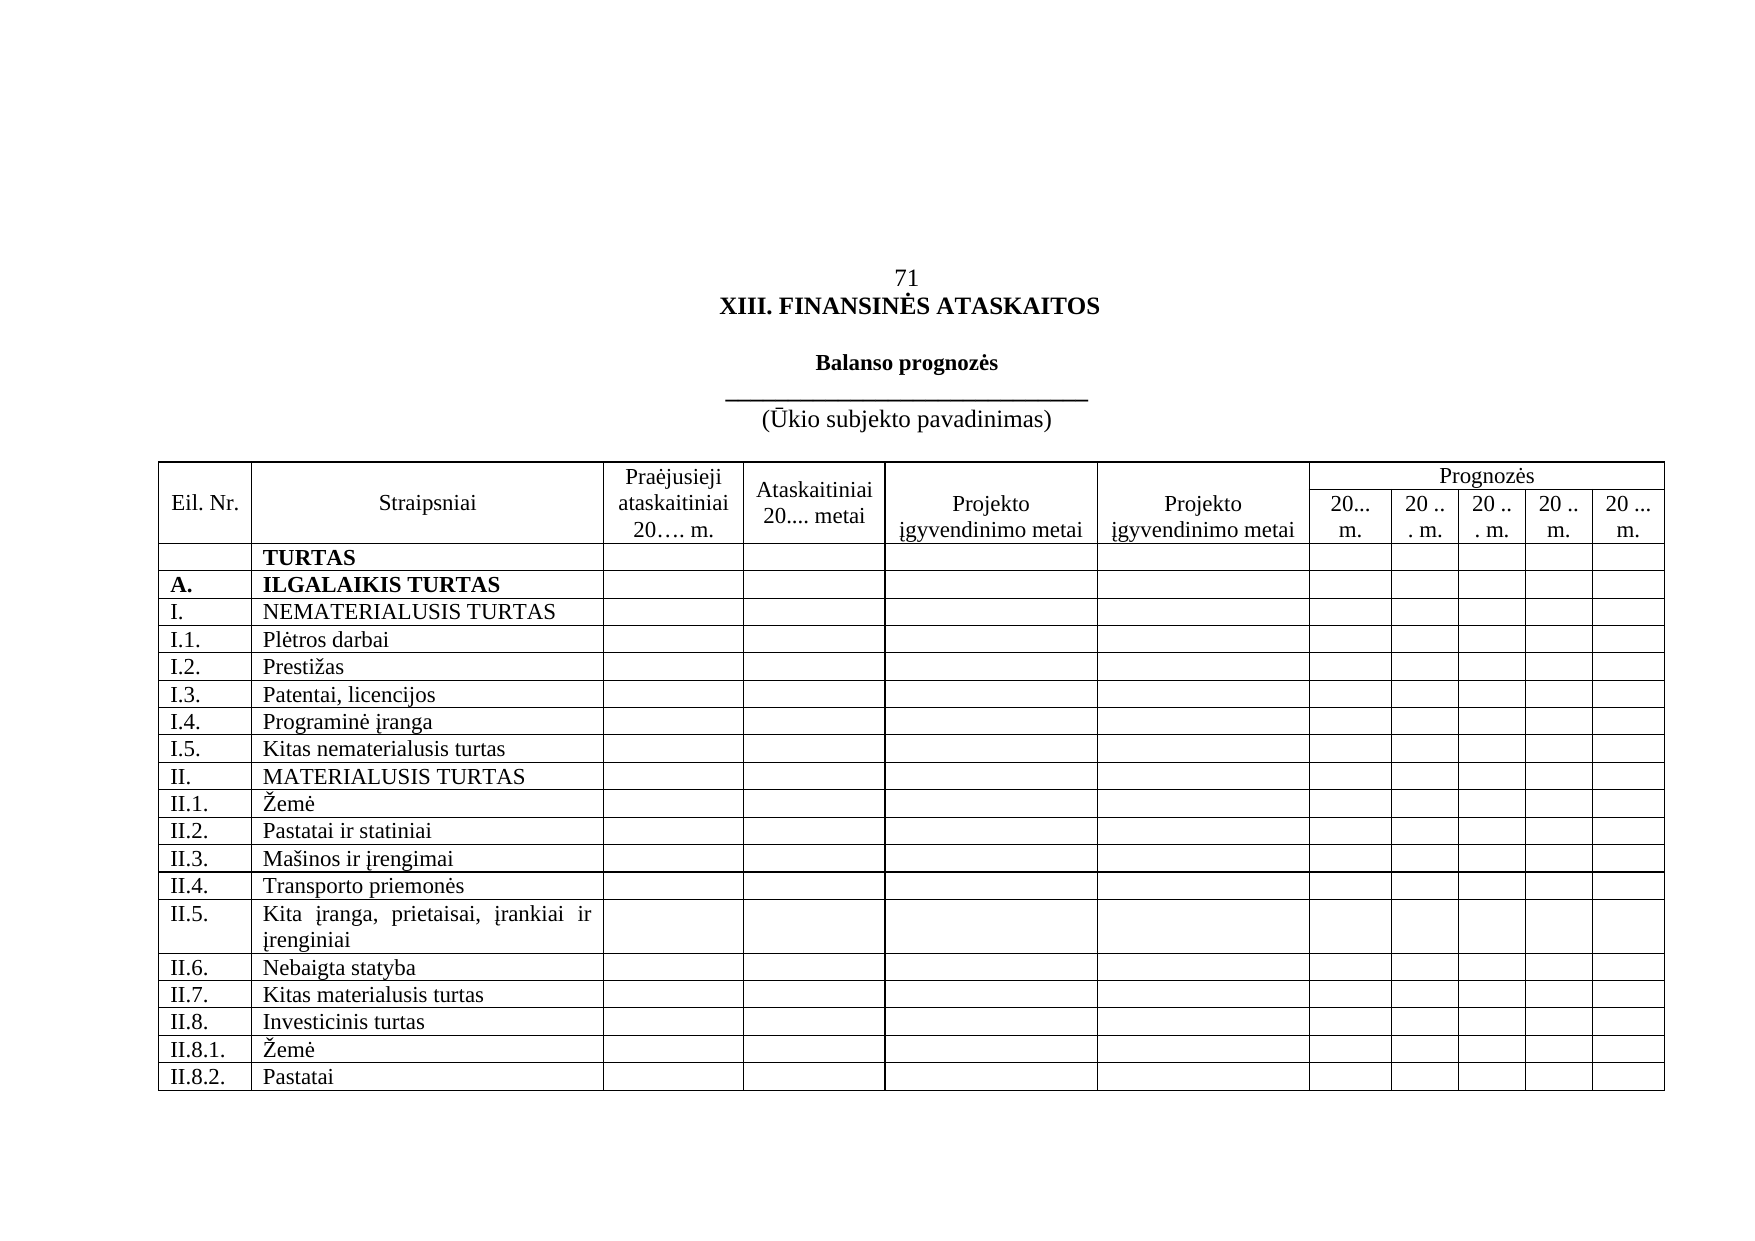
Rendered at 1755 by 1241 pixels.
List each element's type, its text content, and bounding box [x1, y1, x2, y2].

table_cell [604, 1063, 743, 1089]
table_cell II.7. [159, 981, 251, 1007]
table_cell [1310, 544, 1391, 570]
table_cell [1098, 599, 1309, 625]
table_cell Žemė [252, 790, 603, 817]
text Balanso prognozės [148, 349, 1666, 375]
table_cell [604, 626, 743, 652]
table_cell II. [159, 763, 251, 789]
table_cell [744, 845, 884, 871]
table_cell [1392, 626, 1458, 652]
table_cell I.2. [159, 653, 251, 679]
table_cell [886, 735, 1097, 762]
table_cell [1593, 763, 1664, 789]
table_cell [1593, 900, 1664, 952]
table_cell 20 ... m. [1593, 490, 1664, 543]
table_cell [744, 1036, 884, 1062]
table_cell [1459, 544, 1525, 570]
table_cell [886, 544, 1097, 570]
table_header Praėjusieji ataskaitiniai 20…. m. [604, 463, 743, 543]
text XIII. FINANSINĖS ATASKAITOS [148, 291, 1666, 320]
table_cell [1098, 845, 1309, 871]
table_cell [1459, 873, 1525, 899]
table_cell [744, 735, 884, 762]
table_cell [744, 1063, 884, 1089]
table_cell [1459, 599, 1525, 625]
table_cell [886, 571, 1097, 597]
table_cell [1098, 954, 1309, 980]
table_cell [1459, 1063, 1525, 1089]
table_cell [1593, 681, 1664, 707]
table_cell [1593, 599, 1664, 625]
table_cell [1310, 900, 1391, 952]
table_cell [744, 626, 884, 652]
table_cell [604, 981, 743, 1007]
table_cell [1310, 1008, 1391, 1035]
table_cell [1526, 790, 1592, 817]
table_cell [1392, 681, 1458, 707]
table_cell [1098, 735, 1309, 762]
table_cell [1310, 1036, 1391, 1062]
table_cell [1459, 818, 1525, 844]
table_cell [886, 599, 1097, 625]
table_cell [1310, 818, 1391, 844]
table_cell [1459, 681, 1525, 707]
table_cell [1459, 1008, 1525, 1035]
table_cell [744, 599, 884, 625]
table_cell [744, 981, 884, 1007]
table_cell [604, 763, 743, 789]
table_cell [1310, 1063, 1391, 1089]
table_cell [1310, 708, 1391, 734]
table_cell [744, 1008, 884, 1035]
table_cell [886, 626, 1097, 652]
table_cell [886, 653, 1097, 679]
table_cell [1098, 571, 1309, 597]
table_cell [744, 653, 884, 679]
table_cell [1310, 845, 1391, 871]
table_cell [744, 954, 884, 980]
table_cell ILGALAIKIS TURTAS [252, 571, 603, 597]
table_cell [1098, 1063, 1309, 1089]
table_cell [1526, 599, 1592, 625]
table_cell I.1. [159, 626, 251, 652]
table_cell [886, 818, 1097, 844]
table_cell [1392, 873, 1458, 899]
table_cell 20... m. [1310, 490, 1391, 543]
table_cell Kitas materialusis turtas [252, 981, 603, 1007]
table_cell Projekto įgyvendinimo metai [1098, 489, 1309, 543]
table_cell [886, 1008, 1097, 1035]
table_cell [1310, 571, 1391, 597]
table_cell NEMATERIALUSIS TURTAS [252, 599, 603, 625]
table_cell [1392, 708, 1458, 734]
table_cell [744, 708, 884, 734]
table_cell [1593, 873, 1664, 899]
table_cell [1392, 544, 1458, 570]
table_cell [1310, 790, 1391, 817]
table_cell [1310, 681, 1391, 707]
table_cell A. [159, 571, 251, 597]
table_cell Žemė [252, 1036, 603, 1062]
table_cell [1392, 571, 1458, 597]
table_cell [1526, 1008, 1592, 1035]
table_cell [1098, 763, 1309, 789]
table_cell Projekto įgyvendinimo metai [886, 489, 1097, 543]
table_cell [886, 708, 1097, 734]
table_cell 20 ... m. [1459, 490, 1525, 543]
table_cell [886, 681, 1097, 707]
table_header Eil. Nr. [159, 463, 251, 543]
table_cell [1459, 900, 1525, 952]
table_cell [1593, 818, 1664, 844]
table_cell [604, 790, 743, 817]
table_cell [604, 681, 743, 707]
table_cell [1392, 954, 1458, 980]
table_cell [1310, 653, 1391, 679]
table_cell Kitas nematerialusis turtas [252, 735, 603, 762]
text (Ūkio subjekto pavadinimas) [148, 404, 1666, 433]
table_cell [1098, 681, 1309, 707]
table_cell [1526, 1036, 1592, 1062]
table_cell [1310, 599, 1391, 625]
table_cell Patentai, licencijos [252, 681, 603, 707]
table_cell [1593, 1008, 1664, 1035]
text 79 [148, 263, 1666, 291]
table_cell I.5. [159, 735, 251, 762]
table_cell [1459, 626, 1525, 652]
table_cell Investicinis turtas [252, 1008, 603, 1035]
table_cell [1098, 1008, 1309, 1035]
table_cell Pastatai [252, 1063, 603, 1089]
table_cell [744, 790, 884, 817]
table_cell [1098, 1036, 1309, 1062]
table_cell [1392, 1063, 1458, 1089]
table_cell [1459, 735, 1525, 762]
table_cell [1526, 544, 1592, 570]
table_cell [1526, 900, 1592, 952]
table_cell [1310, 626, 1391, 652]
table_cell II.8. [159, 1008, 251, 1035]
table_cell [1098, 544, 1309, 570]
table_cell Kita įranga, prietaisai, įrankiai ir įrenginiai [252, 900, 603, 952]
table_cell I. [159, 599, 251, 625]
table_cell [1459, 845, 1525, 871]
table_cell [1310, 873, 1391, 899]
table_cell [1098, 900, 1309, 952]
table_cell [1310, 954, 1391, 980]
table_cell [886, 954, 1097, 980]
table_cell [1526, 708, 1592, 734]
table_cell [1392, 981, 1458, 1007]
table_cell [1098, 981, 1309, 1007]
table_cell [604, 845, 743, 871]
table_cell [1526, 845, 1592, 871]
table_cell Programinė įranga [252, 708, 603, 734]
table_cell [1526, 653, 1592, 679]
table_cell [1593, 708, 1664, 734]
table_cell [1098, 873, 1309, 899]
table_cell 20 .. m. [1526, 490, 1592, 543]
table_cell II.6. [159, 954, 251, 980]
table_cell [886, 790, 1097, 817]
table_cell [1459, 954, 1525, 980]
table_cell I.4. [159, 708, 251, 734]
table_cell [744, 818, 884, 844]
table_header Ataskaitiniai 20.... metai [744, 463, 884, 543]
table_cell Plėtros darbai [252, 626, 603, 652]
table_cell TURTAS [252, 544, 603, 570]
table_cell Mašinos ir įrengimai [252, 845, 603, 871]
table_cell Transporto priemonės [252, 873, 603, 899]
table_cell [1593, 1036, 1664, 1062]
table_cell [1392, 845, 1458, 871]
table_cell [1459, 1036, 1525, 1062]
table_cell MATERIALUSIS TURTAS [252, 763, 603, 789]
table_cell [1526, 571, 1592, 597]
table_cell [1459, 790, 1525, 817]
table_cell Prestižas [252, 653, 603, 679]
table_cell [1593, 981, 1664, 1007]
table_cell [604, 544, 743, 570]
table_cell [744, 544, 884, 570]
table_cell [604, 571, 743, 597]
table_cell [1310, 735, 1391, 762]
table_header Straipsniai [252, 463, 603, 543]
table_cell [604, 653, 743, 679]
table_cell [1098, 790, 1309, 817]
table_cell II.1. [159, 790, 251, 817]
table_cell [1392, 599, 1458, 625]
table_cell Nebaigta statyba [252, 954, 603, 980]
table_cell [1459, 981, 1525, 1007]
table_cell [1310, 763, 1391, 789]
table_cell [1459, 763, 1525, 789]
table_cell [1098, 708, 1309, 734]
table_header [886, 463, 1097, 489]
table_cell [1526, 681, 1592, 707]
table_cell II.4. [159, 873, 251, 899]
table_cell II.5. [159, 900, 251, 952]
table_cell [744, 571, 884, 597]
table_cell [886, 1063, 1097, 1089]
table_cell [1593, 954, 1664, 980]
table_cell [886, 981, 1097, 1007]
table_cell [159, 544, 251, 570]
table_cell [886, 900, 1097, 952]
table_cell II.8.2. [159, 1063, 251, 1089]
table_cell [1392, 1008, 1458, 1035]
table_cell [1459, 653, 1525, 679]
table_cell [1392, 735, 1458, 762]
table_cell [1098, 626, 1309, 652]
table_header Prognozės [1310, 463, 1664, 489]
table_cell [744, 763, 884, 789]
table_cell II.8.1. [159, 1036, 251, 1062]
table_cell [886, 763, 1097, 789]
table_cell [1392, 900, 1458, 952]
table_header [1098, 463, 1309, 489]
table_cell II.2. [159, 818, 251, 844]
table_cell [744, 681, 884, 707]
table_cell [604, 954, 743, 980]
table_cell [1593, 845, 1664, 871]
table_cell [604, 735, 743, 762]
table_cell [604, 1036, 743, 1062]
table_cell [1593, 653, 1664, 679]
table_cell [886, 1036, 1097, 1062]
table_cell [1392, 763, 1458, 789]
table_cell [1392, 653, 1458, 679]
table_cell [1593, 544, 1664, 570]
table_cell [1526, 1063, 1592, 1089]
table_cell [1310, 981, 1391, 1007]
table_cell [1459, 708, 1525, 734]
table_cell [1593, 1063, 1664, 1089]
table_cell [744, 873, 884, 899]
table_cell [1593, 571, 1664, 597]
table_cell [1392, 790, 1458, 817]
table_cell [604, 599, 743, 625]
table_cell [744, 900, 884, 952]
table_cell [886, 873, 1097, 899]
table_cell [1526, 818, 1592, 844]
table_cell 20 ... m. [1392, 490, 1458, 543]
table_cell Pastatai ir statiniai [252, 818, 603, 844]
table_cell [1526, 954, 1592, 980]
table_cell [1098, 818, 1309, 844]
table_cell [1392, 818, 1458, 844]
table_cell [604, 873, 743, 899]
table_cell [1593, 735, 1664, 762]
table_cell [1526, 735, 1592, 762]
table_cell [1526, 981, 1592, 1007]
table_cell [1593, 626, 1664, 652]
table_cell [1593, 790, 1664, 817]
table_cell [604, 708, 743, 734]
table_cell [1098, 653, 1309, 679]
table_cell [1526, 873, 1592, 899]
table_cell [1392, 1036, 1458, 1062]
table_cell [604, 818, 743, 844]
table_cell [1526, 626, 1592, 652]
table_cell [604, 900, 743, 952]
table_cell [1526, 763, 1592, 789]
text _____________________________ [148, 375, 1666, 404]
table_cell II.3. [159, 845, 251, 871]
table_cell [1459, 571, 1525, 597]
table_cell [886, 845, 1097, 871]
table_cell I.3. [159, 681, 251, 707]
table_cell [604, 1008, 743, 1035]
